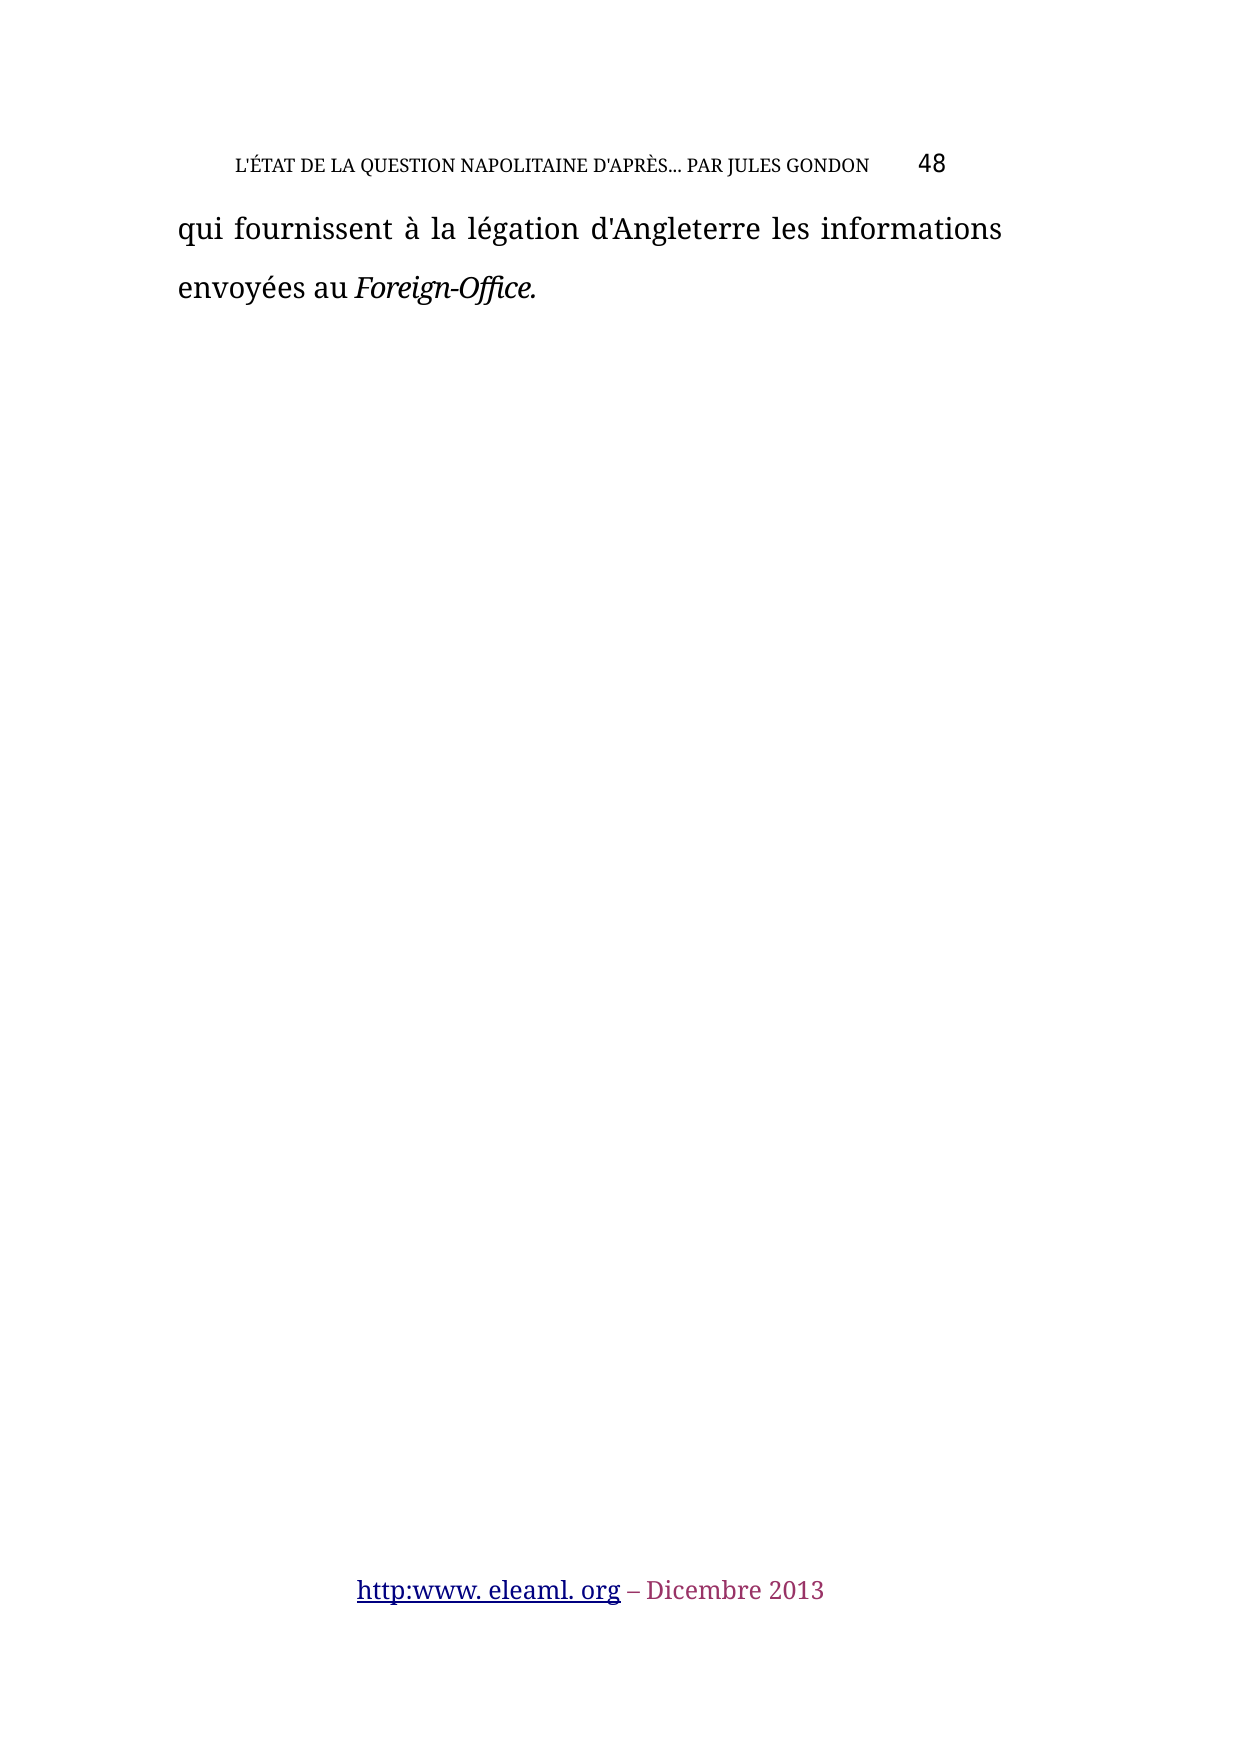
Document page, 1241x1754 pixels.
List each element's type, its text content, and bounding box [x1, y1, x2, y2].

text qui fournissent à la légation d'Angleterre les informations envoyées au Foreign-Office. [177, 208, 1004, 307]
